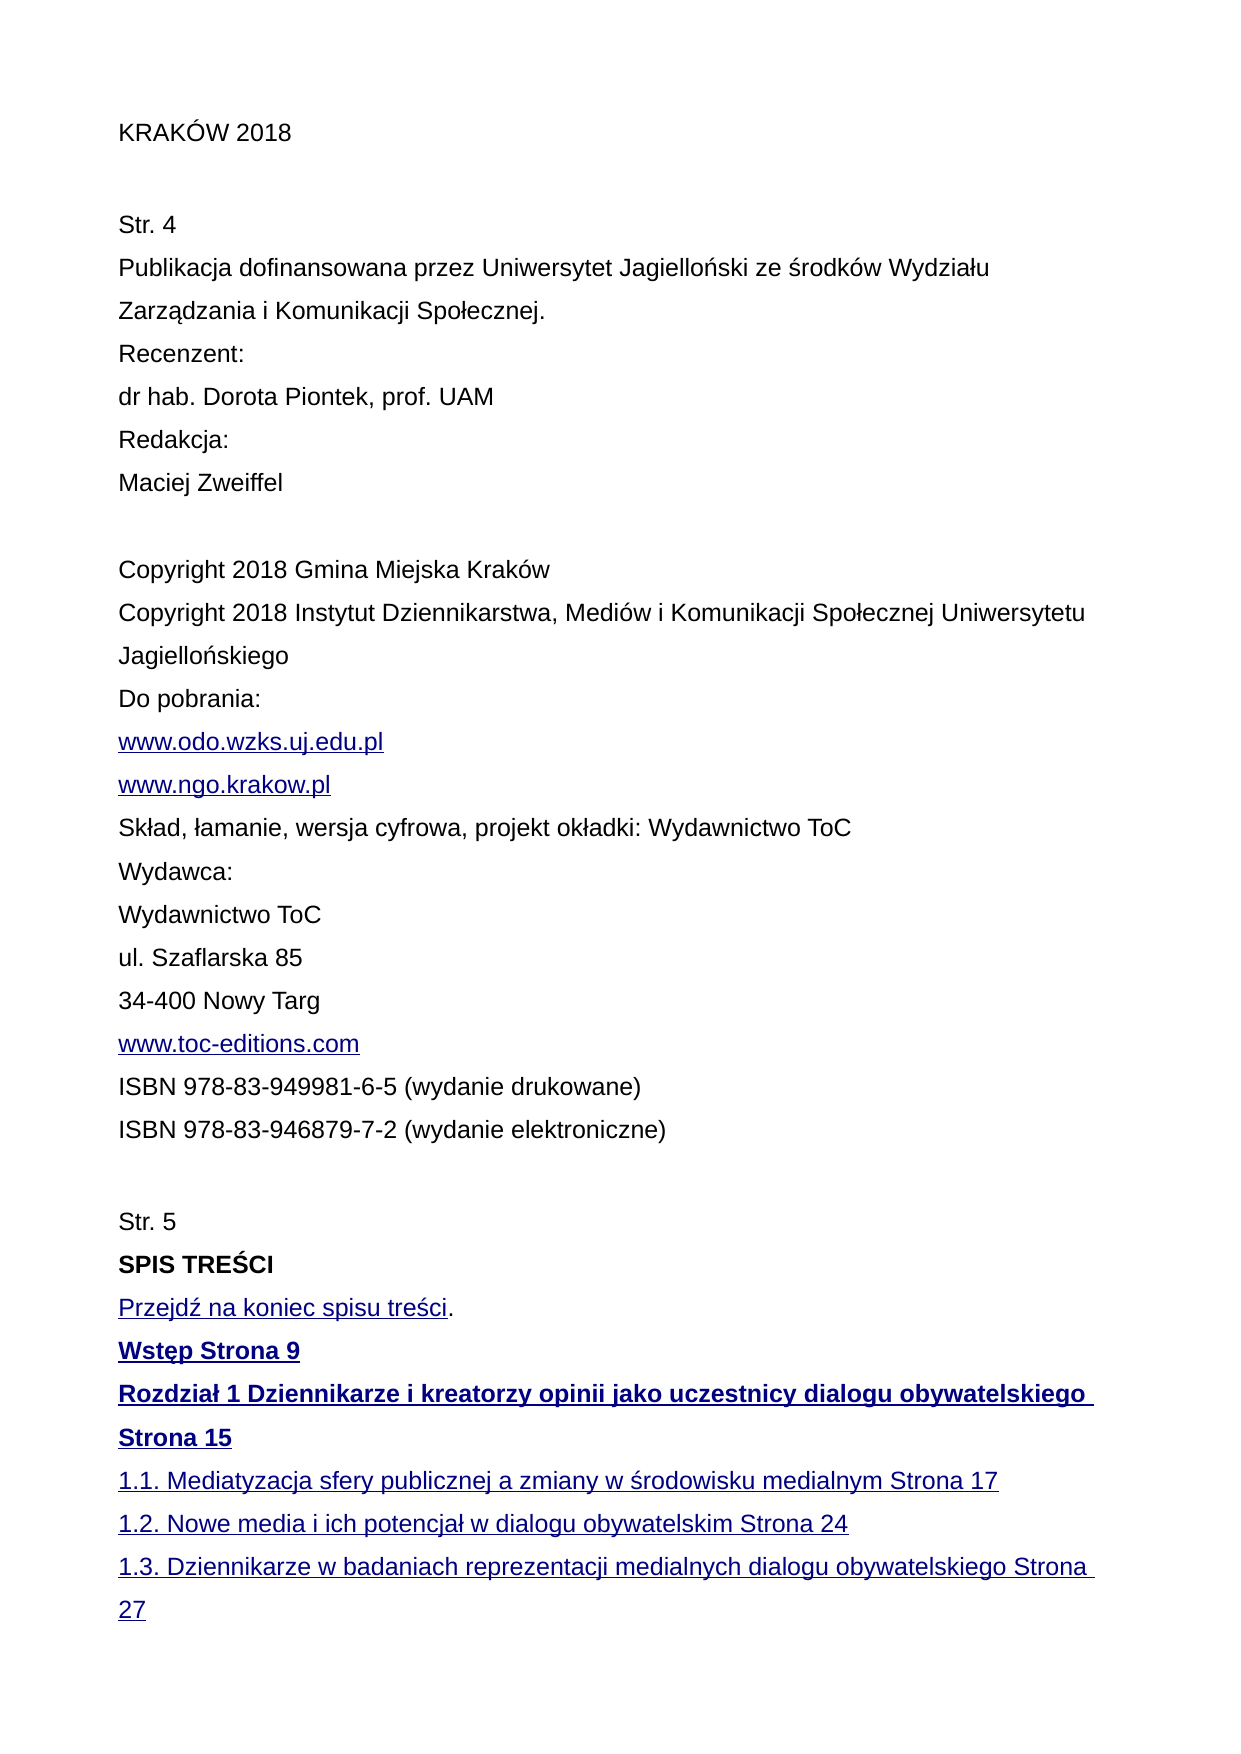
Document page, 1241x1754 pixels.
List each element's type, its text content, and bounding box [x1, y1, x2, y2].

text ul. Szaflarska 85 [118, 943, 1122, 972]
text Maciej Zweiffel [118, 468, 1122, 497]
text dr hab. Dorota Piontek, prof. UAM [118, 382, 1122, 411]
text Wydawnictwo ToC [118, 900, 1122, 928]
text ISBN 978-83-949981-6-5 (wydanie drukowane) [118, 1072, 1122, 1101]
text Publikacja dofinansowana przez Uniwersytet Jagielloński ze środków Wydziału Zarządzania i Komunikacji Społecznej. [118, 253, 1122, 325]
text Redakcja: [118, 425, 1122, 454]
text Rozdział 1 Dziennikarze i kreatorzy opinii jako uczestnicy dialogu obywatelskiego Strona 15 [118, 1379, 1122, 1451]
text www.odo.wzks.uj.edu.pl [118, 727, 1122, 756]
text 34-400 Nowy Targ [118, 986, 1122, 1015]
text Recenzent: [118, 339, 1122, 368]
subtitle SPIS TREŚCI [118, 1250, 1122, 1279]
text Str. 4 [118, 210, 1122, 238]
text Przejdź na koniec spisu treści. [118, 1293, 1122, 1322]
text 1.2. Nowe media i ich potencjał w dialogu obywatelskim Strona 24 [118, 1509, 1122, 1537]
text KRAKÓW 2018 [118, 118, 1122, 147]
text Copyright 2018 Instytut Dziennikarstwa, Mediów i Komunikacji Społecznej Uniwersytetu Jagiellońskiego [118, 598, 1122, 670]
text Wydawca: [118, 857, 1122, 885]
text 1.1. Mediatyzacja sfery publicznej a zmiany w środowisku medialnym Strona 17 [118, 1466, 1122, 1494]
text www.ngo.krakow.pl [118, 770, 1122, 799]
text Do pobrania: [118, 684, 1122, 713]
text Str. 5 [118, 1207, 1122, 1236]
text Wstęp Strona 9 [118, 1336, 1122, 1365]
text www.toc-editions.com [118, 1029, 1122, 1058]
text ISBN 978-83-946879-7-2 (wydanie elektroniczne) [118, 1115, 1122, 1144]
text Skład, łamanie, wersja cyfrowa, projekt okładki: Wydawnictwo ToC [118, 813, 1122, 842]
text 1.3. Dziennikarze w badaniach reprezentacji medialnych dialogu obywatelskiego Strona 27 [118, 1552, 1122, 1624]
text Copyright 2018 Gmina Miejska Kraków [118, 555, 1122, 583]
